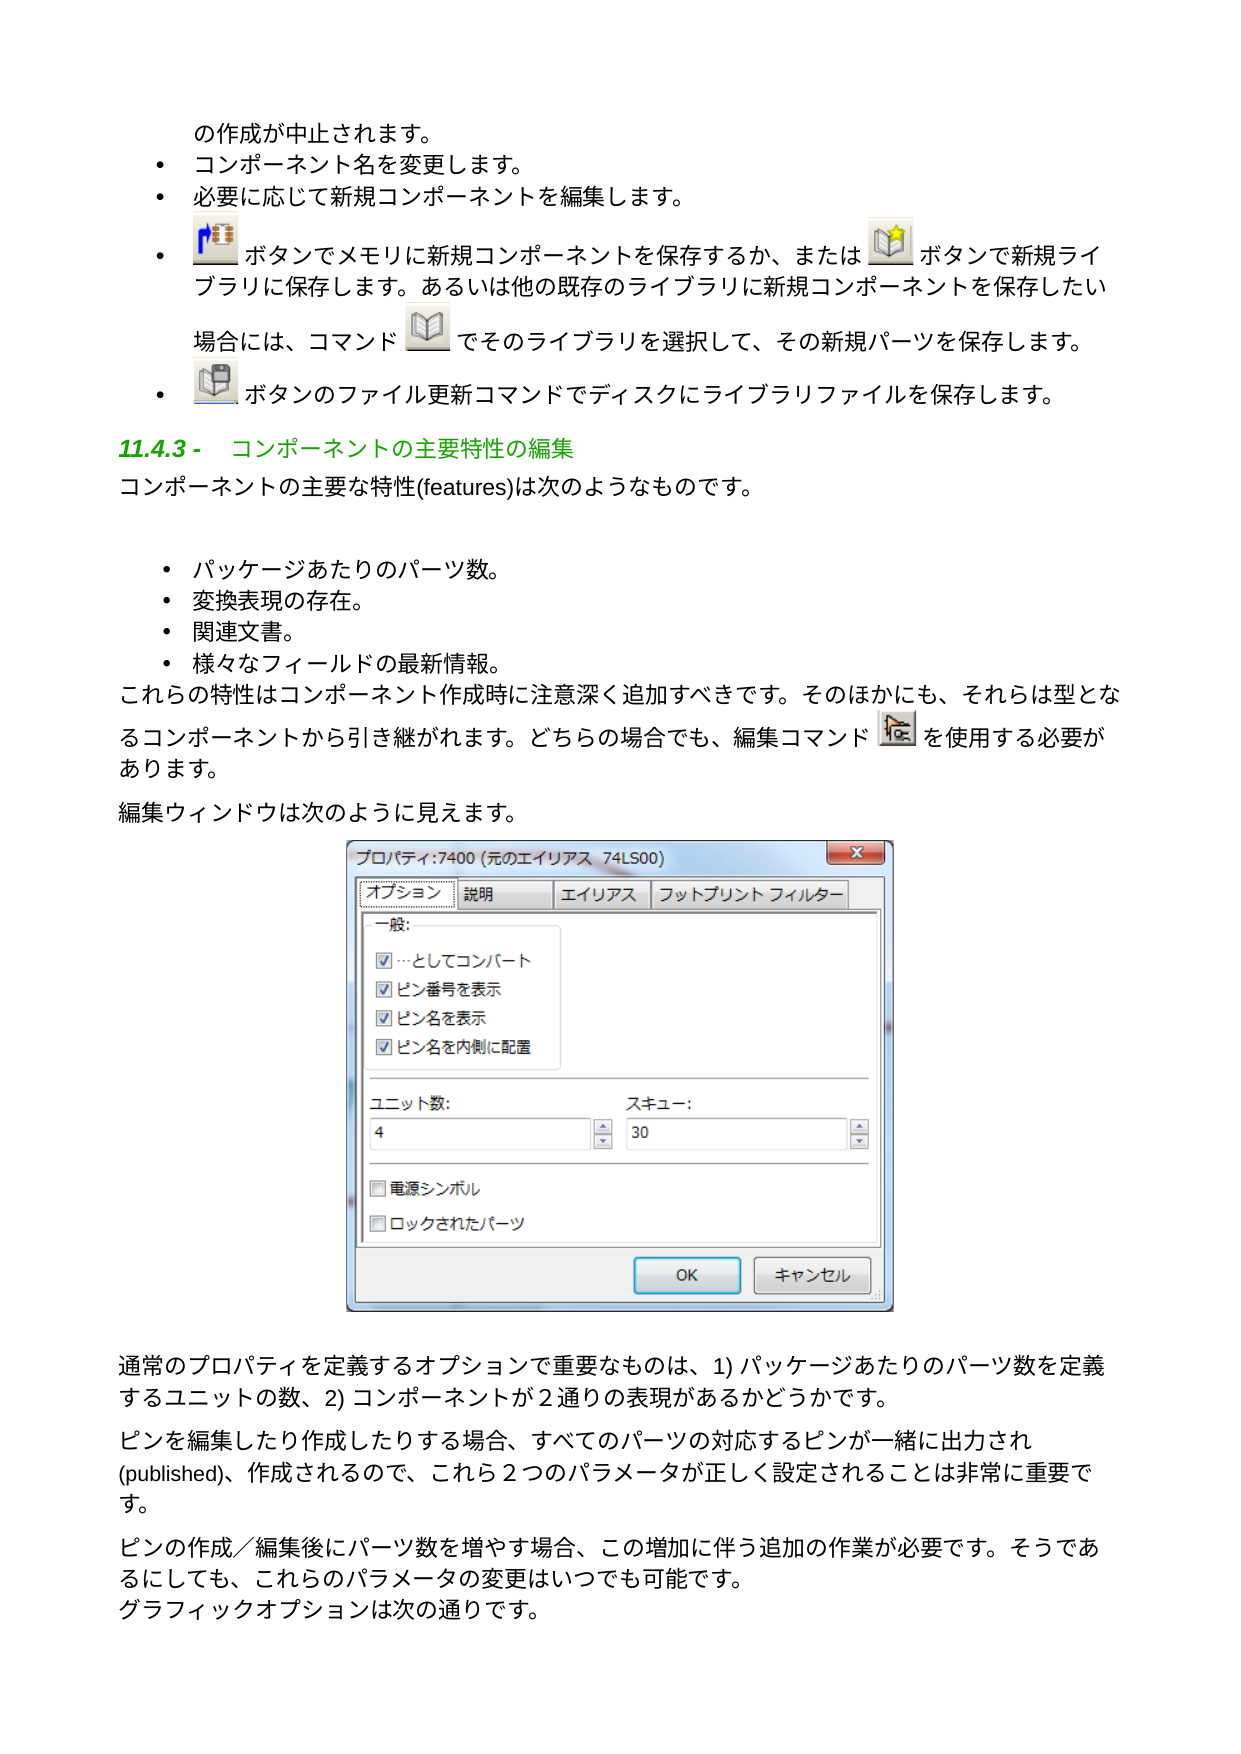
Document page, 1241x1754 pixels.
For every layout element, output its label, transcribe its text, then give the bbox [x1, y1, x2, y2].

list コンポーネント名を変更します。 [156, 149, 1122, 181]
text これらの特性はコンポーネント作成時に注意深く追加すべきです。そのほかにも、それらは型となるコンポーネントから引き継がれます。どちらの場合でも、編集コマンド を使用する必要があります。 [118, 679, 1122, 784]
picture [868, 217, 914, 265]
text 編集ウィンドウは次のように見えます。 [118, 796, 1122, 828]
text ピンを編集したり作成したりする場合、すべてのパーツの対応するピンが一緒に出力され(published)、作成されるので、これら２つのパラメータが正しく設定されることは非常に重要です。 [118, 1425, 1122, 1519]
list 変換表現の存在。 [162, 585, 1122, 616]
list ボタンのファイル更新コマンドでディスクにライブラリファイルを保存します。 [156, 357, 1122, 410]
text 通常のプロパティを定義するオプションで重要なものは、1) パッケージあたりのパーツ数を定義するユニットの数、2) コンポーネントが２通りの表現があるかどうかです。 [118, 1350, 1122, 1413]
text コンポーネントの主要な特性(features)は次のようなものです。 [118, 471, 1122, 502]
subtitle コンポーネントの主要特性の編集 [118, 433, 1122, 465]
list の作成が中止されます。 [156, 118, 1122, 149]
list ボタンでメモリに新規コンポーネントを保存するか、または ボタンで新規ライブラリに保存します。あるいは他の既存のライブラリに新規コンポーネントを保存したい場合には、コマンド でそのライブラリを選択して、その新規パーツを保存します。 [156, 212, 1122, 357]
picture [193, 357, 239, 404]
list 関連文書。 [162, 616, 1122, 647]
picture [346, 840, 894, 1312]
picture [877, 710, 917, 746]
text ピンの作成／編集後にパーツ数を増やす場合、この増加に伴う追加の作業が必要です。そうであるにしても、これらのパラメータの変更はいつでも可能です。 グラフィックオプションは次の通りです。 [118, 1532, 1122, 1625]
picture [193, 211, 239, 265]
list パッケージあたりのパーツ数。 [162, 554, 1122, 585]
list 様々なフィールドの最新情報。 [162, 647, 1122, 679]
picture [405, 302, 451, 351]
list 必要に応じて新規コンポーネントを編集します。 [156, 181, 1122, 212]
